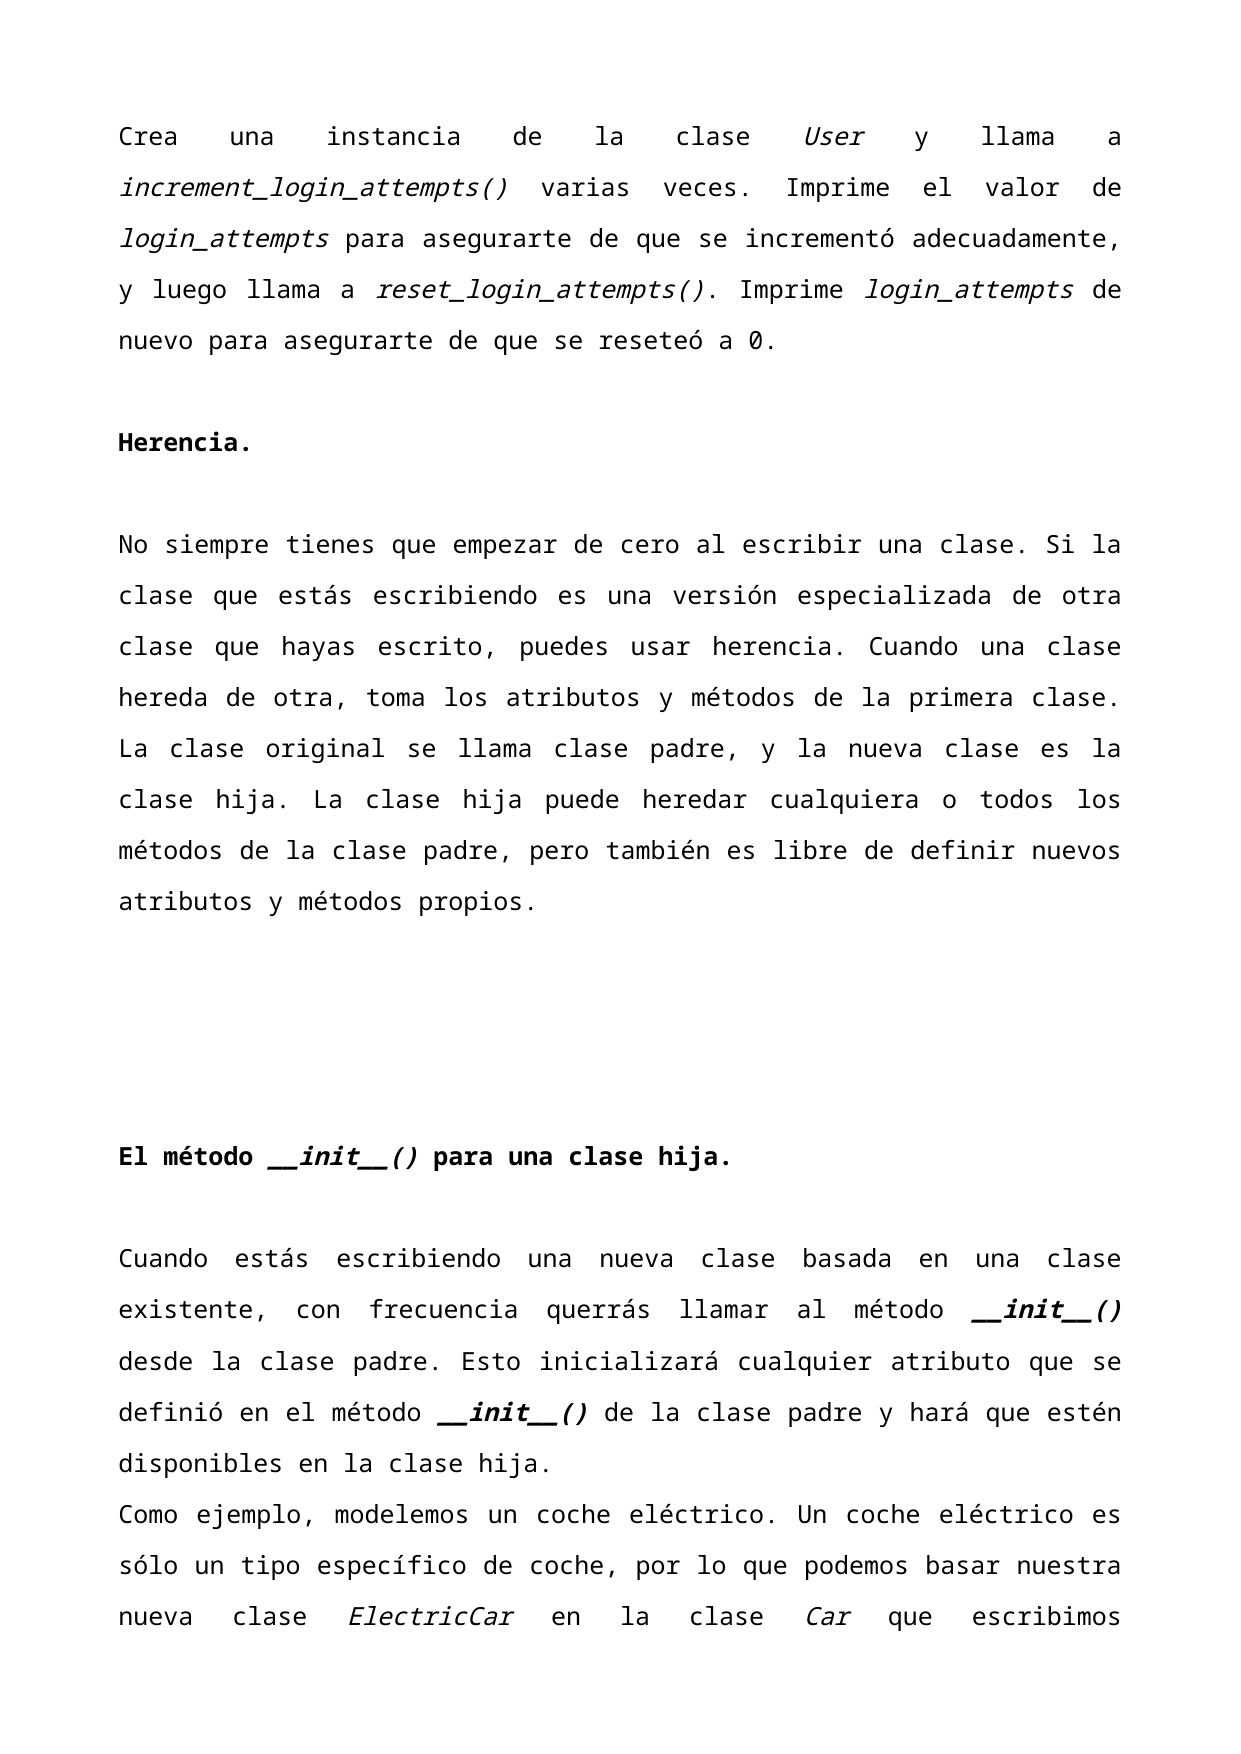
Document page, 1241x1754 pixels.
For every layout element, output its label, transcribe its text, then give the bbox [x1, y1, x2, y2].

text Crea una instancia de la clase User y llama a increment_login_attempts() varias veces. Imprime el valor de login_attempts para asegurarte de que se incrementó adecuadamente, y luego llama a reset_login_attempts(). Imprime login_attempts de nuevo para asegurarte de que se reseteó a 0. [118, 118, 1122, 356]
text No siempre tienes que empezar de cero al escribir una clase. Si la clase que estás escribiendo es una versión especializada de otra clase que hayas escrito, puedes usar herencia. Cuando una clase hereda de otra, toma los atributos y métodos de la primera clase. La clase original se llama clase padre, y la nueva clase es la clase hija. La clase hija puede heredar cualquiera o todos los métodos de la clase padre, pero también es libre de definir nuevos atributos y métodos propios. [118, 526, 1122, 918]
text Como ejemplo, modelemos un coche eléctrico. Un coche eléctrico es sólo un tipo específico de coche, por lo que podemos basar nuestra nueva clase ElectricCar en la clase Car que escribimos [118, 1496, 1122, 1632]
text Herencia. [118, 424, 1122, 458]
text Cuando estás escribiendo una nueva clase basada en una clase existente, con frecuencia querrás llamar al método __init__() desde la clase padre. Esto inicializará cualquier atributo que se definió en el método __init__() de la clase padre y hará que estén disponibles en la clase hija. [118, 1241, 1122, 1479]
text El método __init__() para una clase hija. [118, 1139, 1122, 1173]
